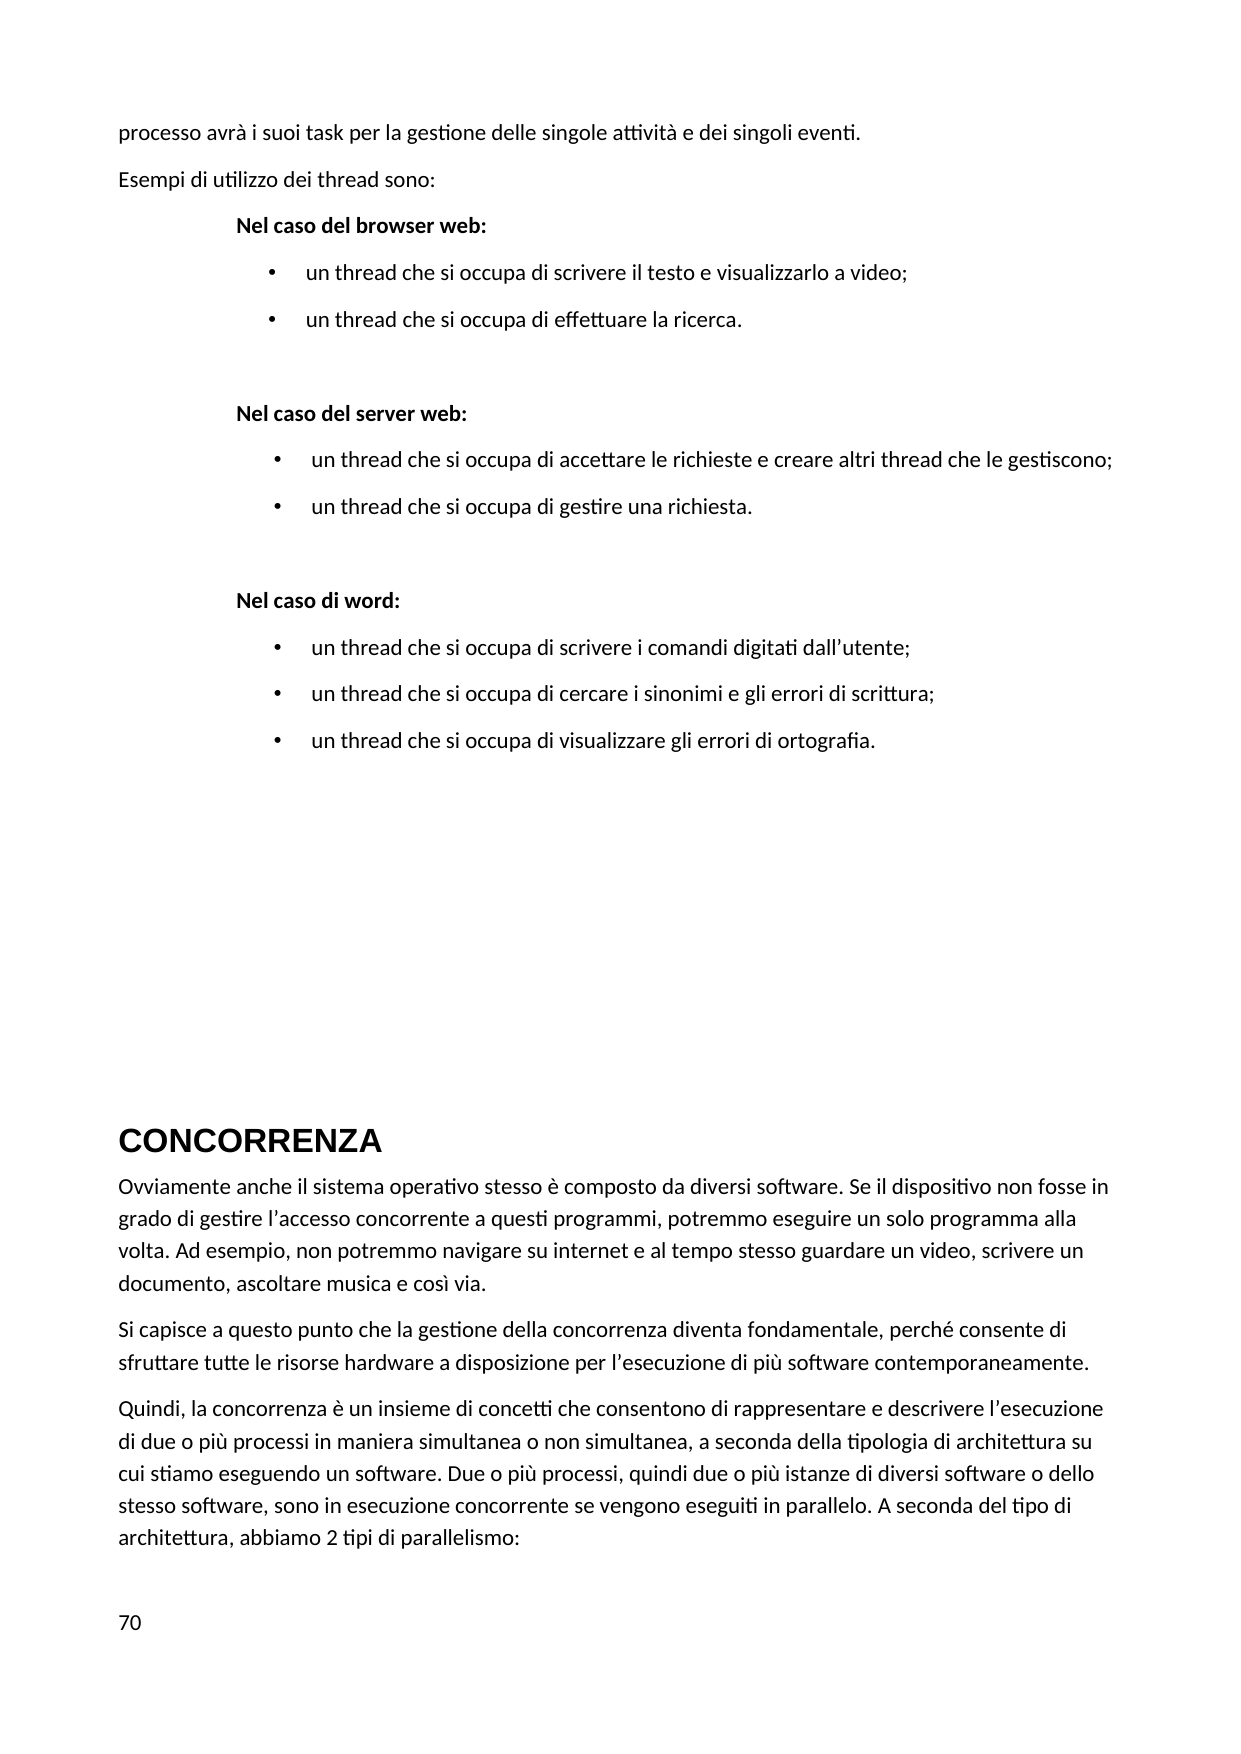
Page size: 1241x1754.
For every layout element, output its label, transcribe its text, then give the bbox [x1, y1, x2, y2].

list un thread che si occupa di visualizzare gli errori di ortografia. [274, 726, 1122, 754]
list un thread che si occupa di cercare i sinonimi e gli errori di scrittura; [274, 679, 1122, 707]
list un thread che si occupa di scrivere il testo e visualizzarlo a video; [268, 258, 1122, 286]
subtitle CONCORRENZA [118, 1121, 1122, 1160]
text Quindi, la concorrenza è un insieme di concetti che consentono di rappresentare e descrivere l’esecuzione di due o più processi in maniera simultanea o non simultanea, a seconda della tipologia di architettura su cui stiamo eseguendo un software. Due o più processi, quindi due o più istanze di diversi software o dello stesso software, sono in esecuzione concorrente se vengono eseguiti in parallelo. A seconda del tipo di architettura, abbiamo 2 tipi di parallelismo: [118, 1394, 1122, 1551]
text Nel caso di word: [118, 586, 1122, 614]
text Esempi di utilizzo dei thread sono: [118, 165, 1122, 193]
list un thread che si occupa di scrivere i comandi digitati dall’utente; [274, 633, 1122, 661]
list un thread che si occupa di accettare le richieste e creare altri thread che le gestiscono; [274, 446, 1122, 473]
list un thread che si occupa di gestire una richiesta. [274, 492, 1122, 520]
list un thread che si occupa di effettuare la ricerca. [268, 305, 1122, 333]
text Nel caso del browser web: [118, 212, 1122, 240]
text processo avrà i suoi task per la gestione delle singole attività e dei singoli eventi. [118, 118, 1122, 146]
text Ovviamente anche il sistema operativo stesso è composto da diversi software. Se il dispositivo non fosse in grado di gestire l’accesso concorrente a questi programmi, potremmo eseguire un solo programma alla volta. Ad esempio, non potremmo navigare su internet e al tempo stesso guardare un video, scrivere un documento, ascoltare musica e così via. [118, 1172, 1122, 1297]
text Si capisce a questo punto che la gestione della concorrenza diventa fondamentale, perché consente di sfruttare tutte le risorse hardware a disposizione per l’esecuzione di più software contemporaneamente. [118, 1316, 1122, 1376]
text Nel caso del server web: [118, 399, 1122, 427]
